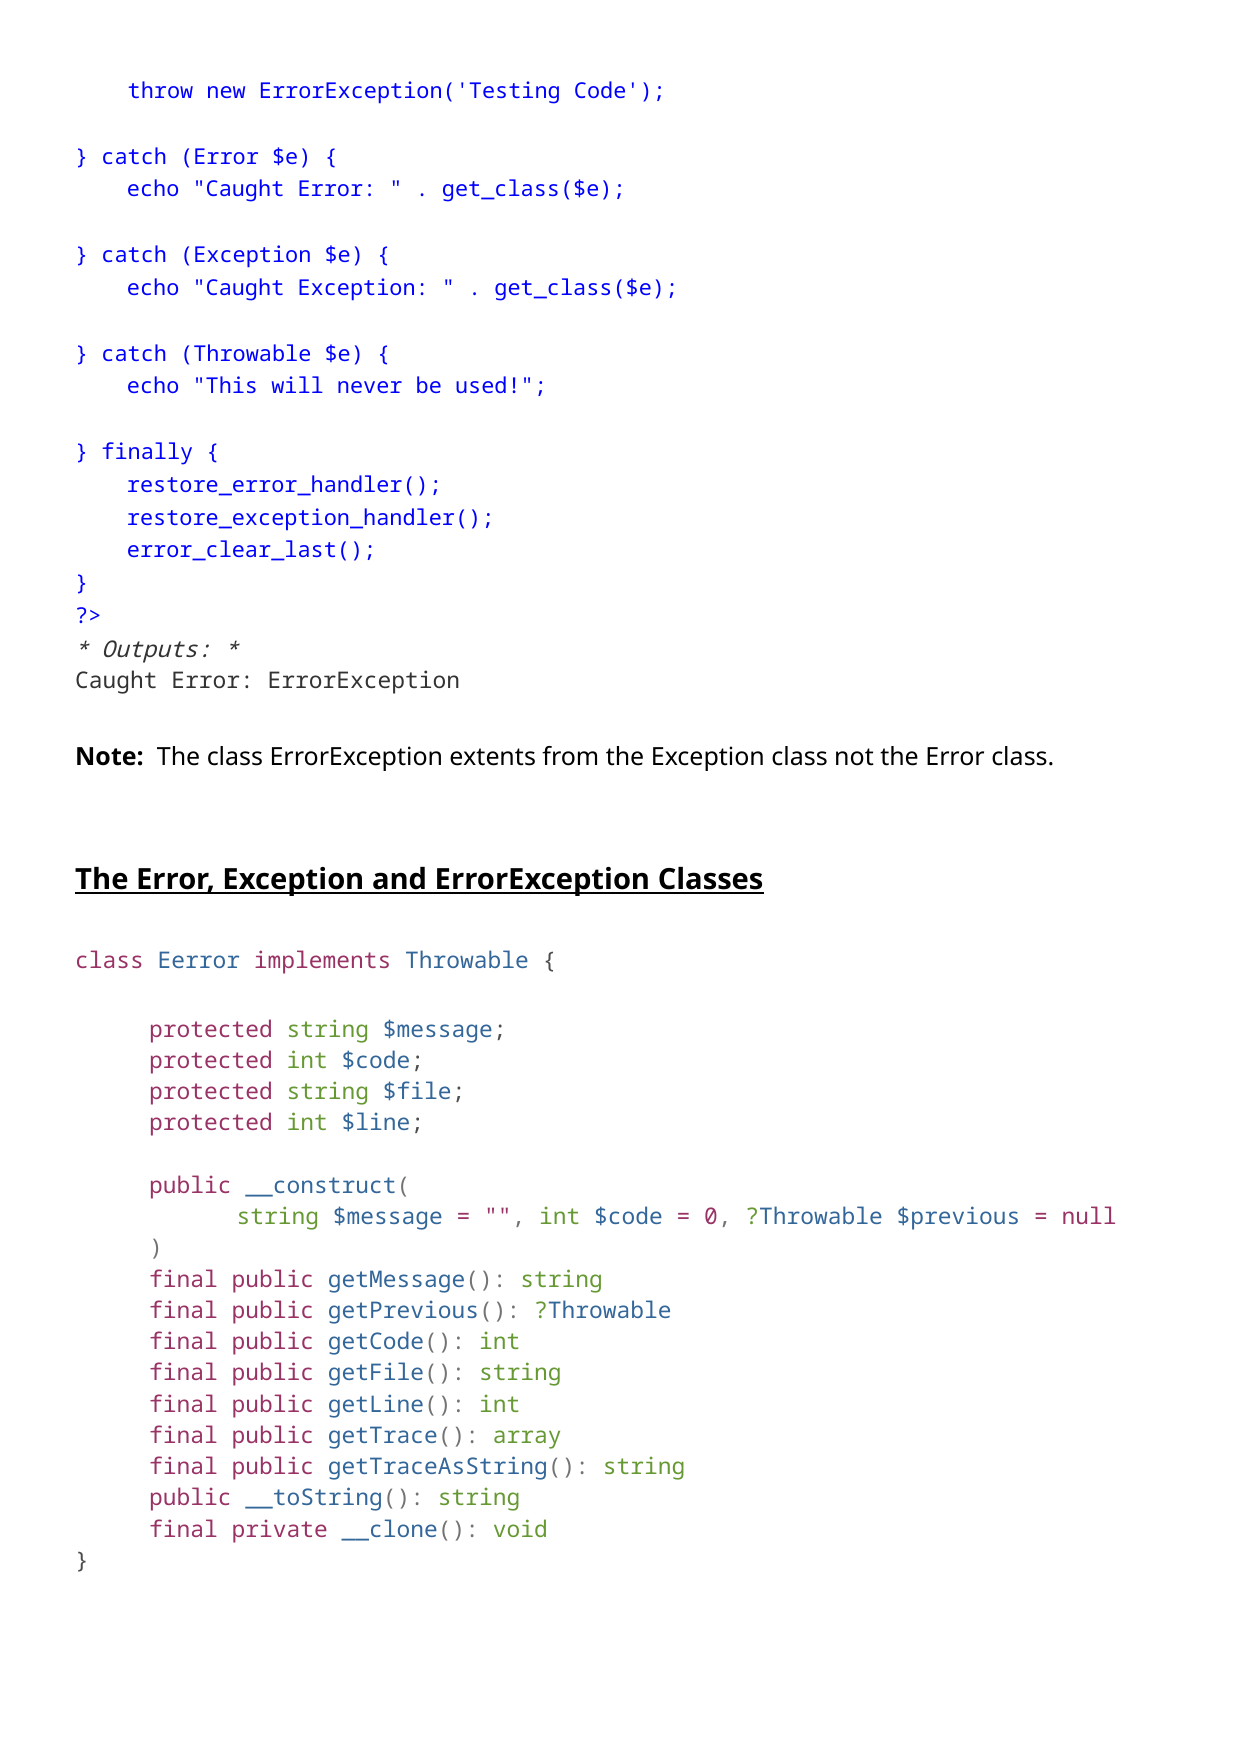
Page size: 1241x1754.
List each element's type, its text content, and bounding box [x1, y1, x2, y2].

text } catch (Throwable $e) { [75, 337, 1166, 367]
text final public getMessage(): string [75, 1262, 1166, 1294]
text } [75, 1544, 1166, 1575]
text final private __clone(): void [75, 1512, 1166, 1544]
text public __toString(): string [75, 1481, 1166, 1512]
text final public getTraceAsString(): string [75, 1450, 1166, 1481]
text string $message = "", int $code = 0, ?Throwable $previous = null [75, 1200, 1166, 1231]
text protected string $file; [75, 1075, 1166, 1106]
text error_clear_last(); [75, 534, 1166, 564]
text throw new ErrorException('Testing Code'); [75, 75, 1166, 105]
text restore_error_handler(); [75, 469, 1166, 498]
text echo "Caught Exception: " . get_class($e); [75, 272, 1166, 302]
text } catch (Error $e) { [75, 141, 1166, 170]
text final public getLine(): int [75, 1387, 1166, 1419]
text class Eerror implements Throwable { [75, 944, 1166, 975]
text The Error, Exception and ErrorException Classes [75, 858, 1166, 898]
text protected int $line; [75, 1106, 1166, 1137]
text ?> [75, 600, 1166, 630]
text } catch (Exception $e) { [75, 239, 1166, 269]
text } finally { [75, 436, 1166, 466]
text echo "Caught Error: " . get_class($e); [75, 173, 1166, 203]
text restore_exception_handler(); [75, 502, 1166, 531]
text Caught Error: ErrorException [75, 664, 1166, 695]
text final public getCode(): int [75, 1325, 1166, 1356]
text final public getPrevious(): ?Throwable [75, 1294, 1166, 1325]
text final public getFile(): string [75, 1356, 1166, 1387]
text echo "This will never be used!"; [75, 370, 1166, 400]
text protected int $code; [75, 1044, 1166, 1075]
text } [75, 567, 1166, 597]
text final public getTrace(): array [75, 1419, 1166, 1450]
text ) [75, 1231, 1166, 1262]
text protected string $message; [75, 1012, 1166, 1044]
text Note: The class ErrorException extents from the Exception class not the Error class. [75, 738, 1166, 772]
text * Outputs: * [75, 633, 1166, 664]
text public __construct( [75, 1169, 1166, 1200]
